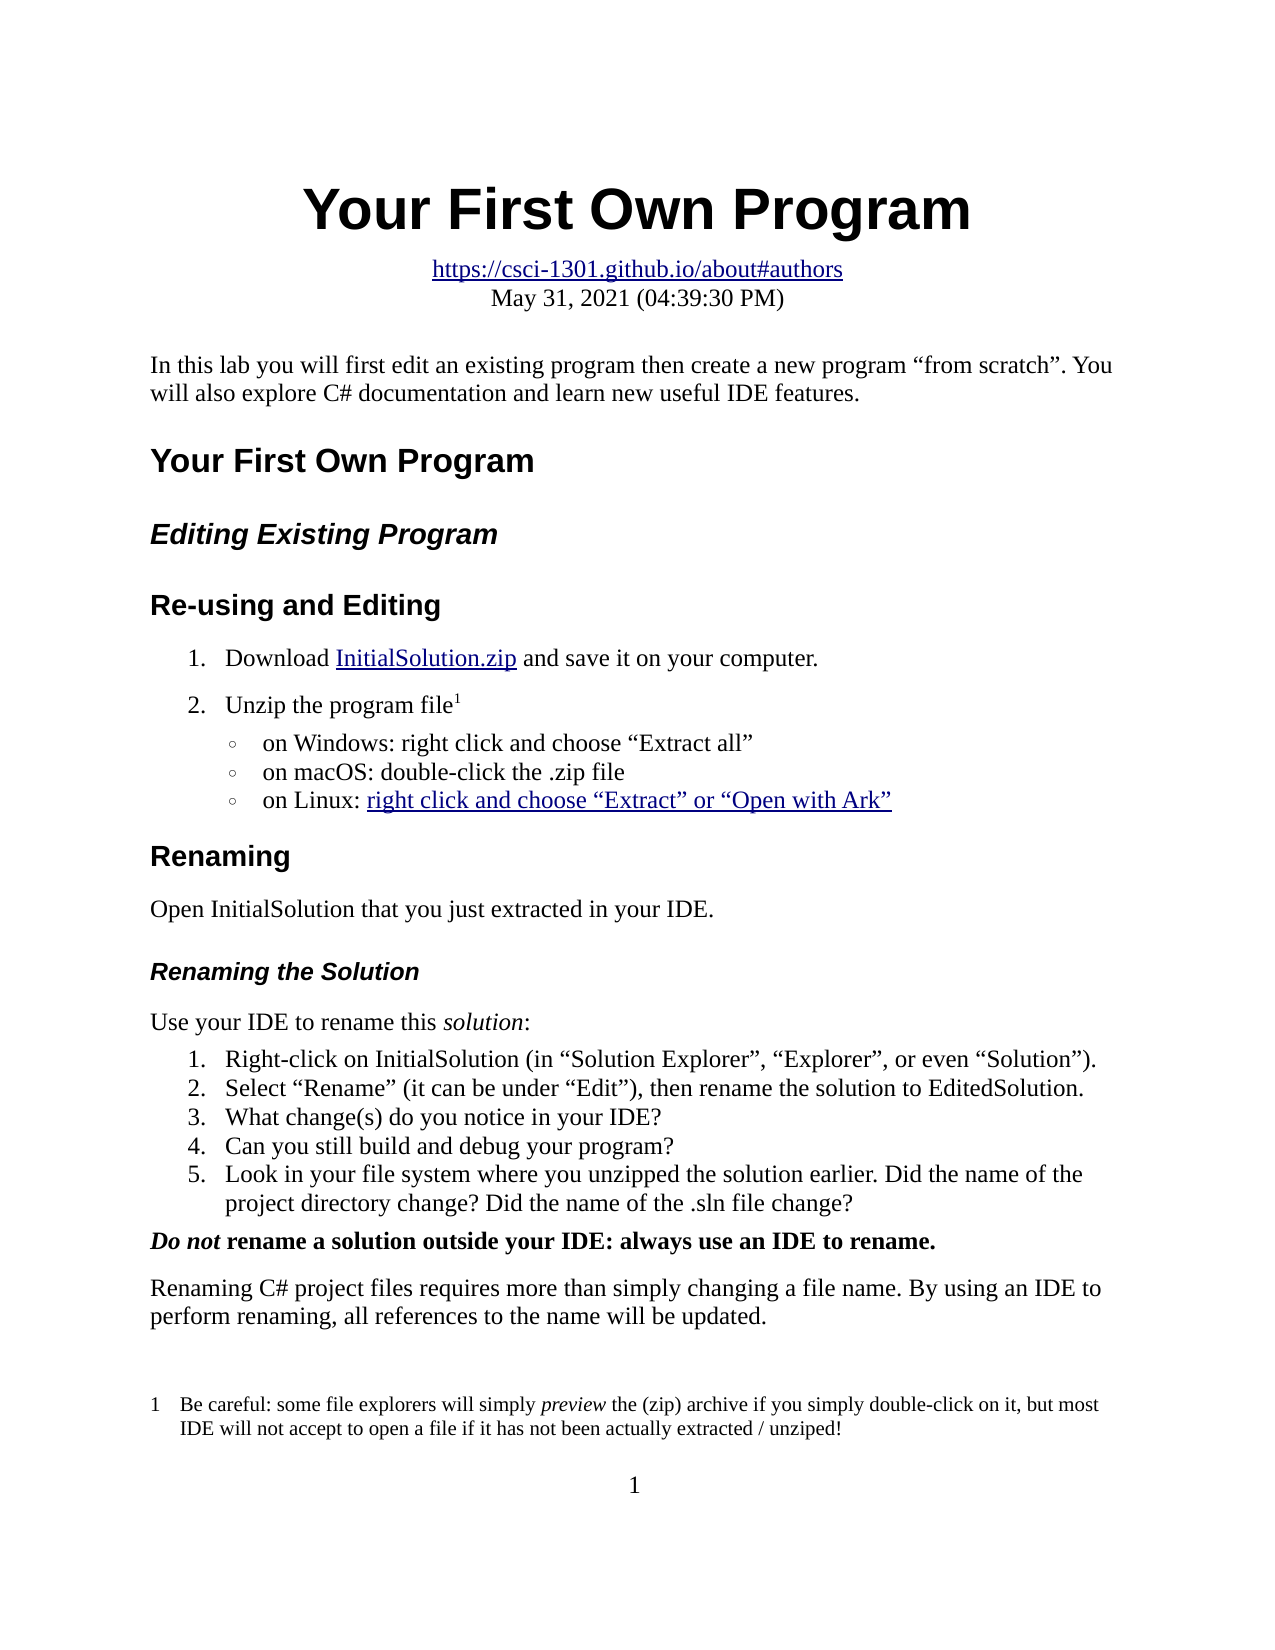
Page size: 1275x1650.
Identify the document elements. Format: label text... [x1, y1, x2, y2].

list Select “Rename” (it can be under “Edit”), then rename the solution to EditedSolution. [187, 1073, 1125, 1102]
list Download InitialSolution.zip and save it on your computer. [187, 643, 1125, 672]
list on Linux: right click and choose “Extract” or “Open with Ark” [225, 785, 1125, 814]
subtitle Your First Own Program [150, 441, 1125, 480]
list Look in your file system where you unzipped the solution earlier. Did the name of the project directory change? Did the name of the .sln file change? [187, 1159, 1125, 1217]
list Can you still build and debug your program? [187, 1131, 1125, 1159]
list Right-click on InitialSolution (in “Solution Explorer”, “Explorer”, or even “Solution”). [187, 1044, 1125, 1073]
list Be careful: some file explorers will simply preview the (zip) archive if you simply double-click on it, but most IDE will not accept to open a file if it has not been actually extracted / unziped! [150, 1392, 1125, 1440]
list on Windows: right click and choose “Extract all” [225, 728, 1125, 757]
subtitle Renaming [150, 839, 1125, 873]
text Do not rename a solution outside your IDE: always use an IDE to rename. [150, 1226, 1125, 1255]
title Your First Own Program [150, 175, 1125, 242]
text Use your IDE to rename this solution: [150, 1007, 1125, 1036]
subtitle Re-using and Editing [150, 588, 1125, 622]
subtitle Renaming the Solution [150, 957, 1125, 985]
list on macOS: double-click the .zip file [225, 757, 1125, 785]
list What change(s) do you notice in your IDE? [187, 1102, 1125, 1131]
text May 31, 2021 (04:39:30 PM) [150, 283, 1125, 312]
text https://csci-1301.github.io/about#authors [150, 254, 1125, 283]
subtitle Editing Existing Program [150, 517, 1125, 551]
text In this lab you will first edit an existing program then create a new program “from scratch”. You will also explore C# documentation and learn new useful IDE features. [150, 350, 1125, 407]
text Open InitialSolution that you just extracted in your IDE. [150, 894, 1125, 923]
text Renaming C# project files requires more than simply changing a file name. By using an IDE to perform renaming, all references to the name will be updated. [150, 1273, 1125, 1330]
list Unzip the program file [187, 690, 1125, 719]
